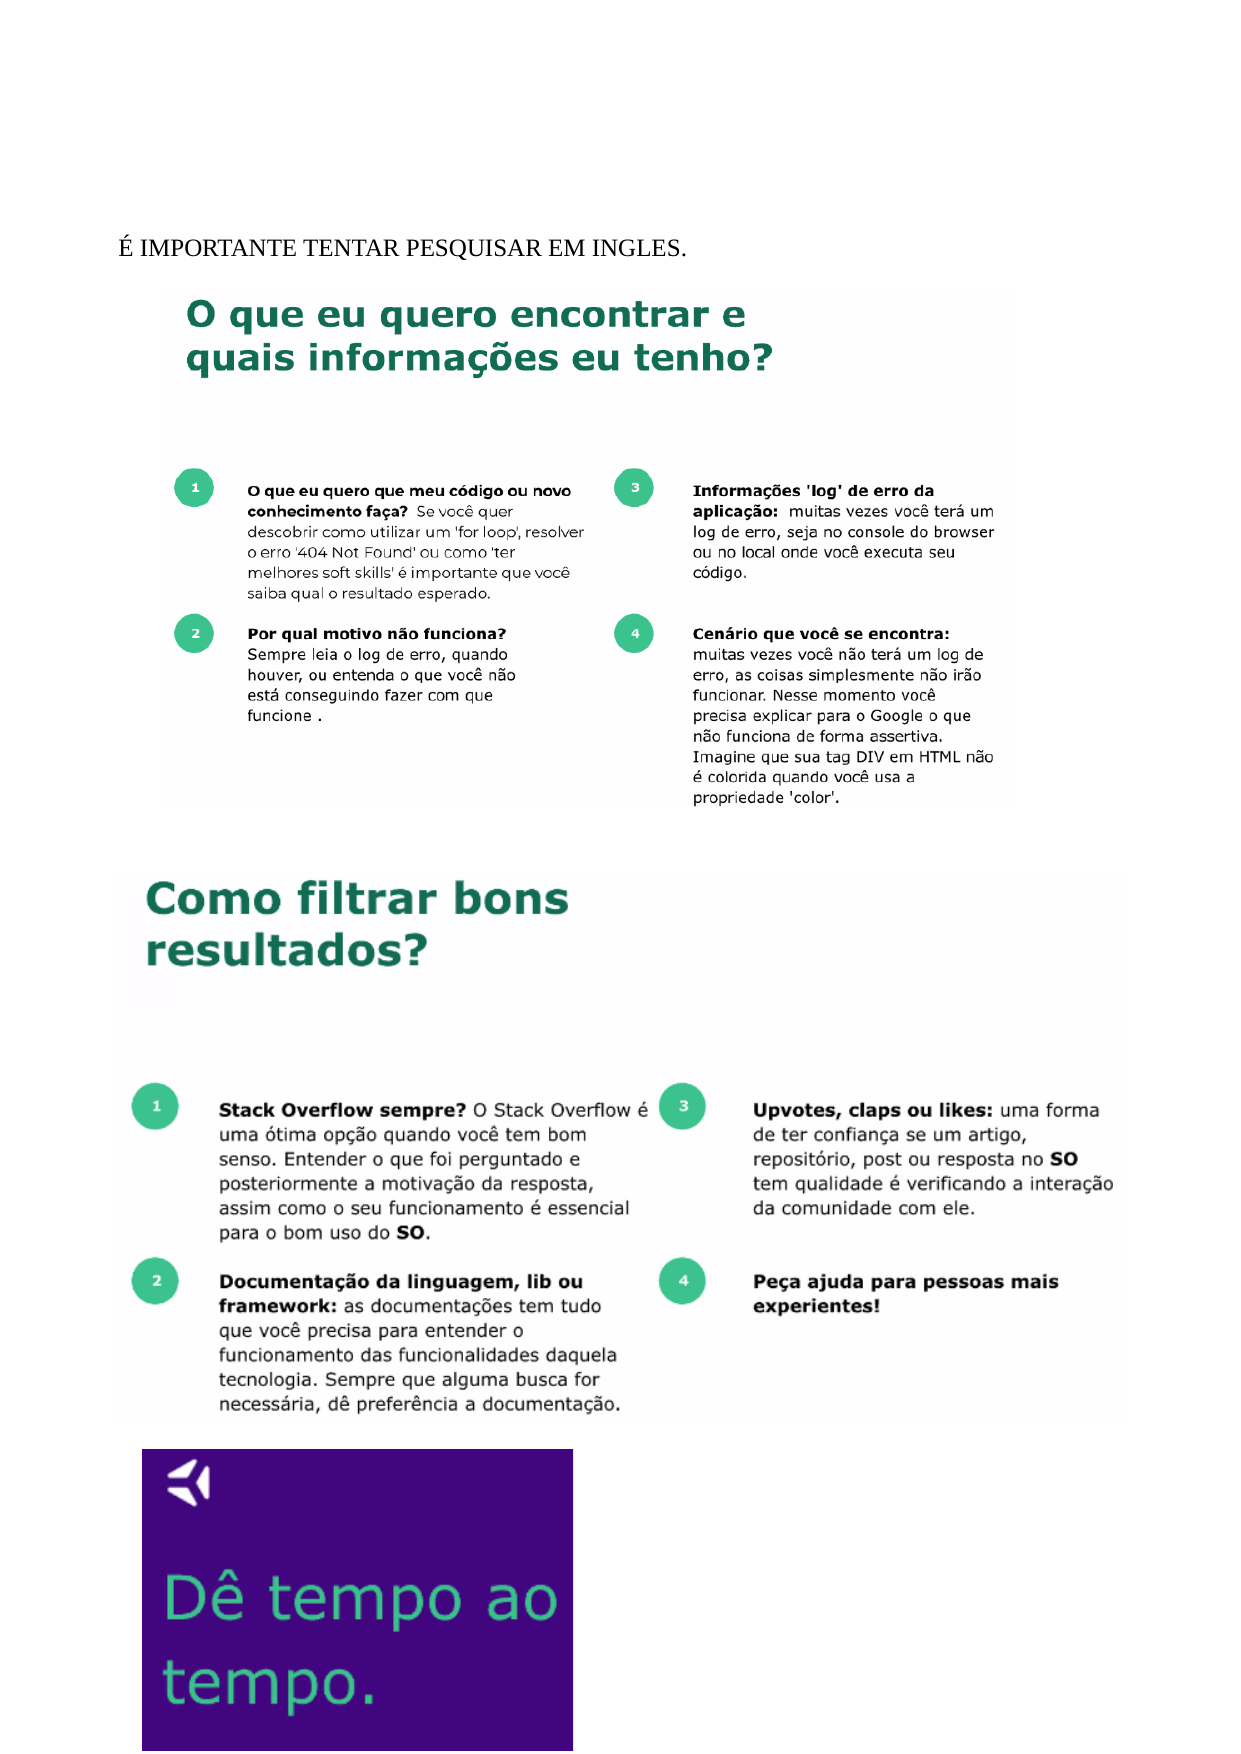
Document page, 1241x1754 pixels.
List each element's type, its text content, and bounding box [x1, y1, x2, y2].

picture [142, 1449, 574, 1751]
picture [118, 864, 1123, 1421]
picture [164, 290, 1010, 808]
text É IMPORTANTE TENTAR PESQUISAR EM INGLES. [118, 233, 1122, 262]
